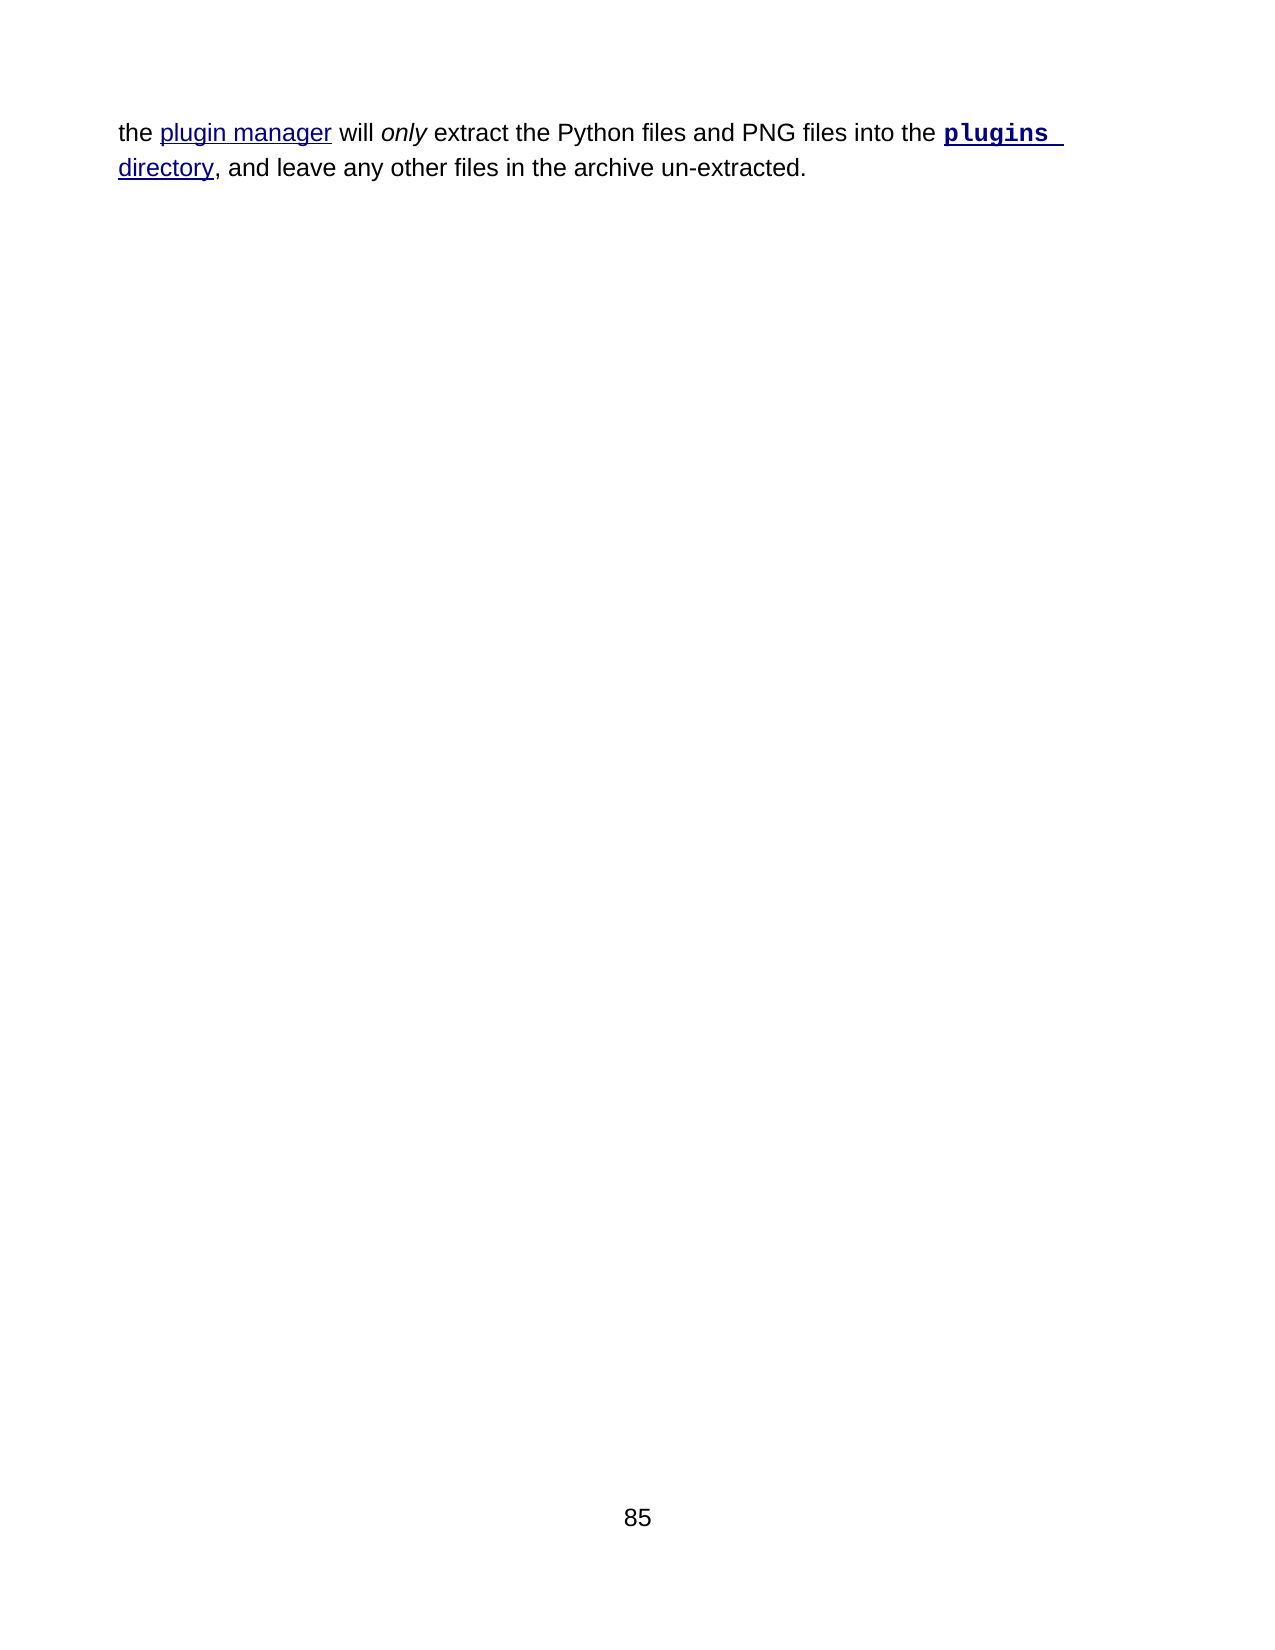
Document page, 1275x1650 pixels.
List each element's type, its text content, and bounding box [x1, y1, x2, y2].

text the plugin manager will only extract the Python files and PNG files into the plugins directory, and leave any other files in the archive un-extracted. [118, 118, 1157, 182]
